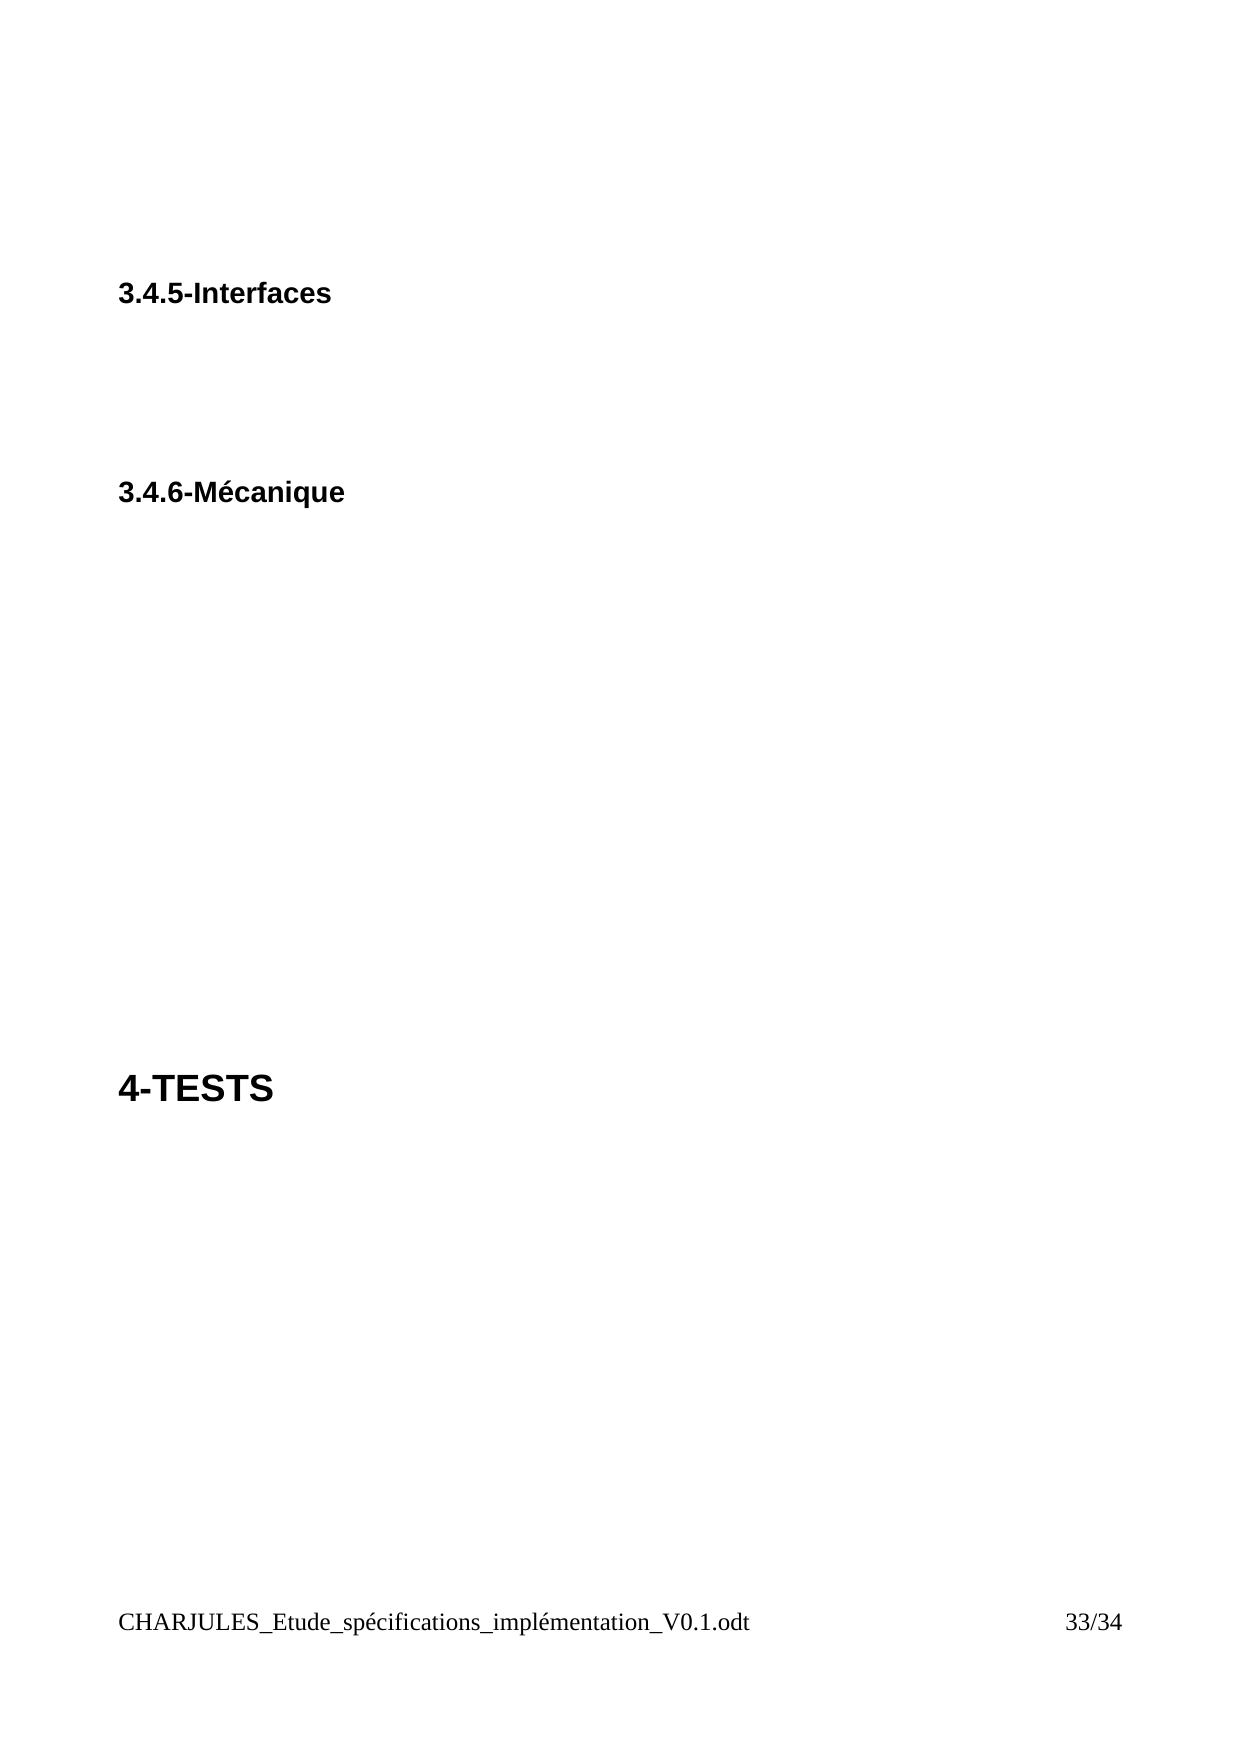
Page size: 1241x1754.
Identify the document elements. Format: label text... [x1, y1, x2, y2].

subtitle 3.4.5-Interfaces [118, 276, 1122, 309]
subtitle 4-TESTS [118, 1066, 1122, 1109]
subtitle 3.4.6-Mécanique [118, 475, 1122, 509]
